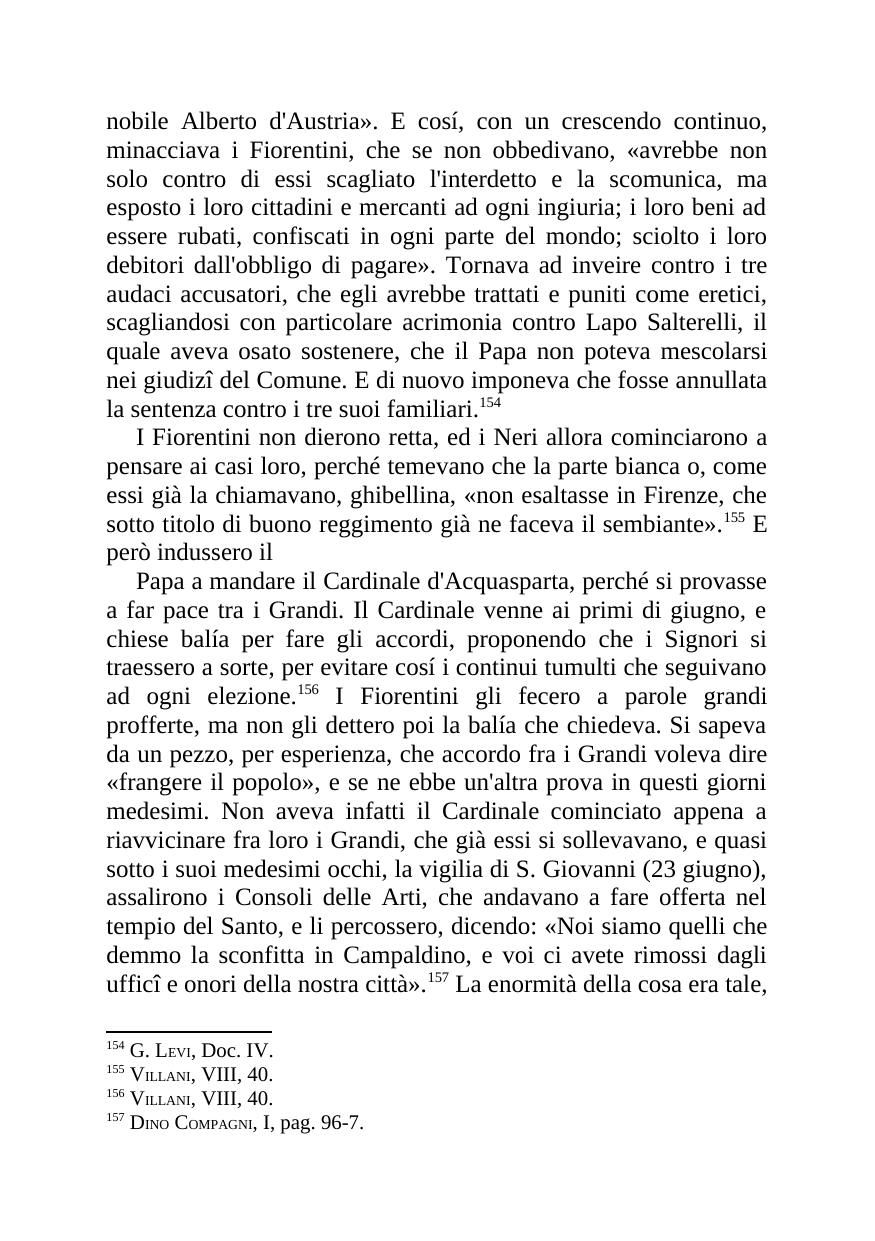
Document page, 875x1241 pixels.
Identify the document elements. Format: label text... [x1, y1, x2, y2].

text Villani, VIII, 40. [106, 1086, 768, 1110]
text Dino Compagni, I, pag. 96-7. [106, 1110, 768, 1134]
text Villani, VIII, 40. [106, 1062, 768, 1086]
text I Fiorentini non dierono retta, ed i Neri allora cominciarono a pensare ai casi loro, perché temevano che la parte bianca o, come essi già la chiamavano, ghibellina, «non esaltasse in Firenze, che sotto titolo di buono reggimento già ne faceva il sembiante». E però indussero il [106, 422, 768, 566]
text G. Levi, Doc. IV. [106, 1038, 768, 1062]
text Papa a mandare il Cardinale d'Acquasparta, perché si provasse a far pace tra i Grandi. Il Cardinale venne ai primi di giugno, e chiese balía per fare gli accordi, proponendo che i Signori si traessero a sorte, per evitare cosí i continui tumulti che seguivano ad ogni elezione. I Fiorentini gli fecero a parole grandi profferte, ma non gli dettero poi la balía che chiedeva. Si sapeva da un pezzo, per esperienza, che accordo fra i Grandi voleva dire «frangere il popolo», e se ne ebbe un'altra prova in questi giorni medesimi. Non aveva infatti il Cardinale cominciato appena a riavvicinare fra loro i Grandi, che già essi si sollevavano, e quasi sotto i suoi medesimi occhi, la vigilia di S. Giovanni (23 giugno), assalirono i Consoli delle Arti, che andavano a fare offerta nel tempio del Santo, e li percossero, dicendo: «Noi siamo quelli che demmo la sconfitta in Campaldino, e voi ci avete rimossi dagli ufficî e onori della nostra città». La enormità della cosa era tale, [106, 566, 768, 997]
text nobile Alberto d'Austria». E cosí, con un crescendo continuo, minacciava i Fiorentini, che se non obbedivano, «avrebbe non solo contro di essi scagliato l'interdetto e la scomunica, ma esposto i loro cittadini e mercanti ad ogni ingiuria; i loro beni ad essere rubati, confiscati in ogni parte del mondo; sciolto i loro debitori dall'obbligo di pagare». Tornava ad inveire contro i tre audaci accusatori, che egli avrebbe trattati e puniti come eretici, scagliandosi con particolare acrimonia contro Lapo Salterelli, il quale aveva osato sostenere, che il Papa non poteva mescolarsi nei giudizî del Comune. E di nuovo imponeva che fosse annullata la sentenza contro i tre suoi familiari. [106, 106, 768, 422]
